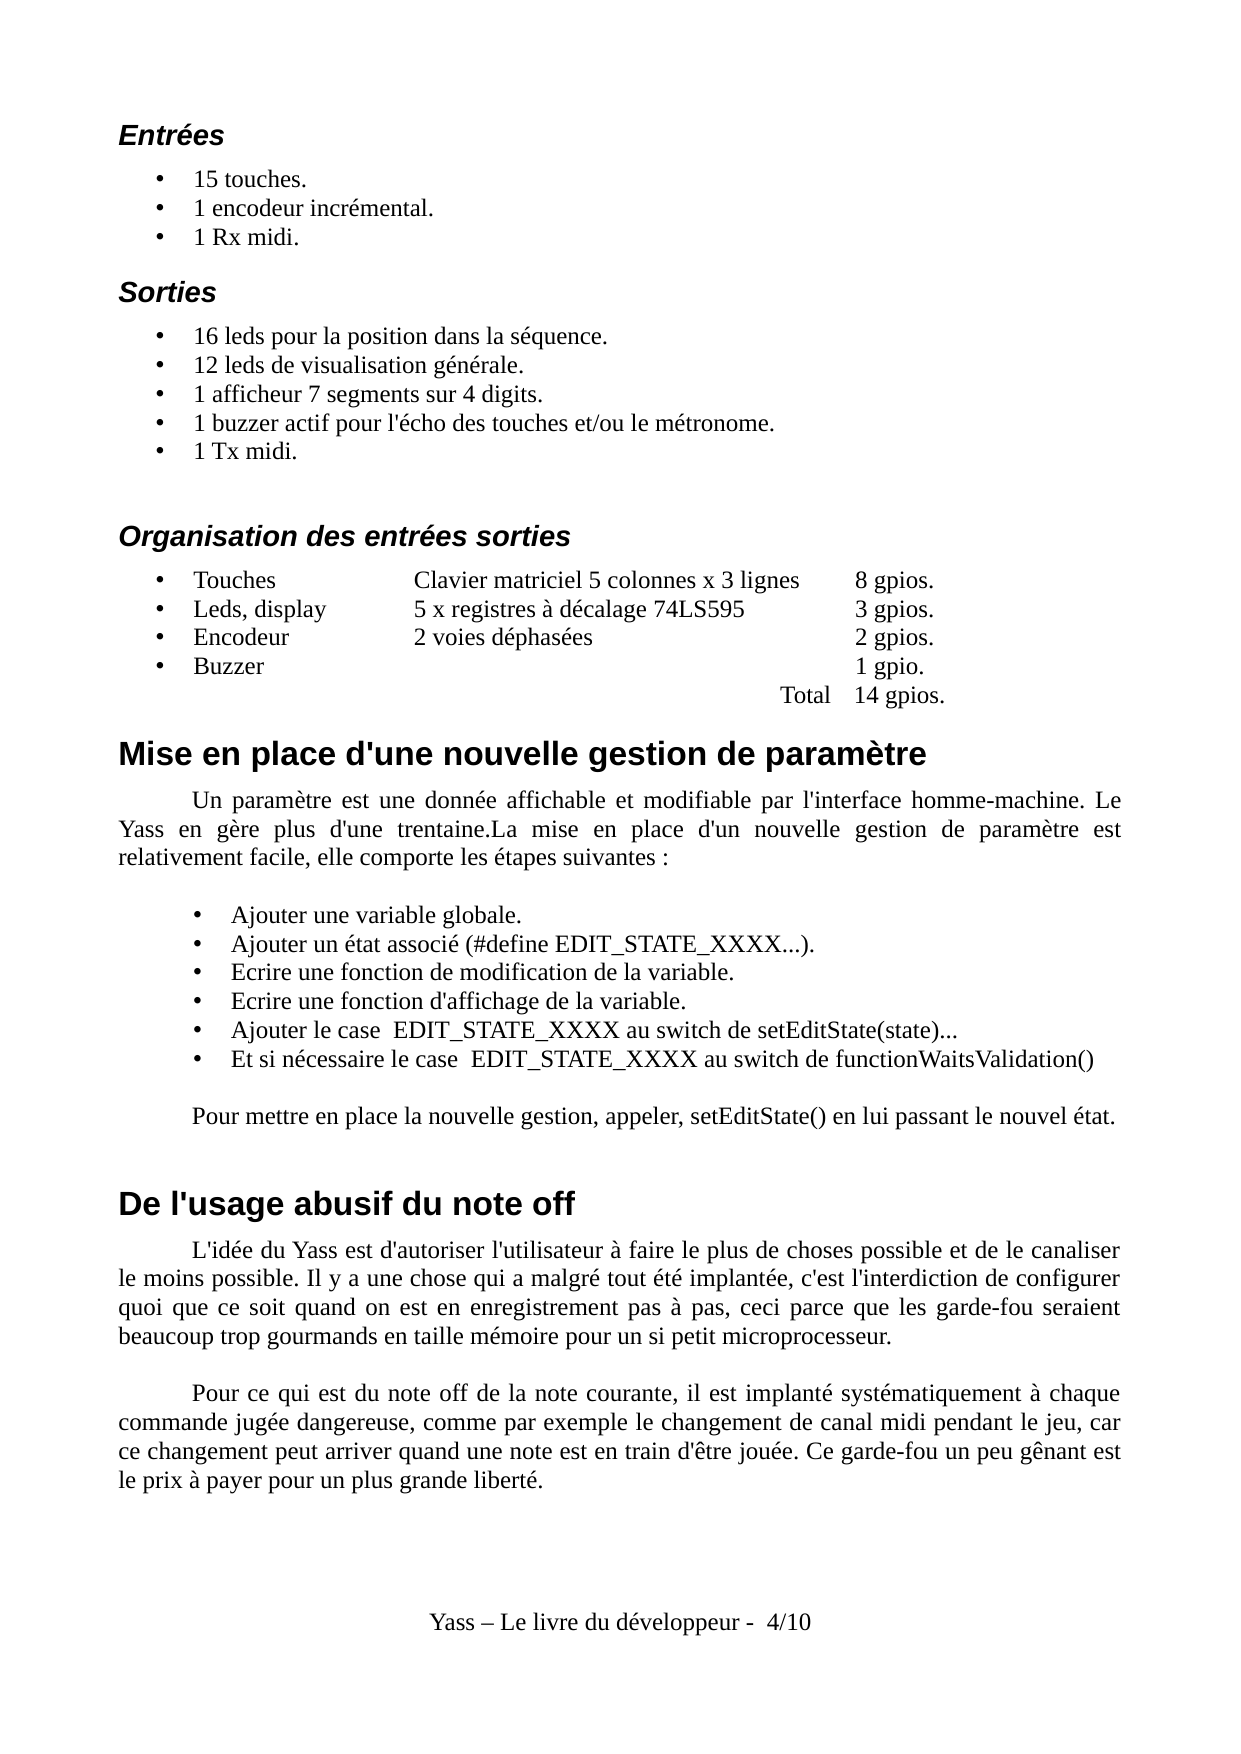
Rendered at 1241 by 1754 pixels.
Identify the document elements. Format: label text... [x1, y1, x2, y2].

list Ajouter une variable globale. [193, 900, 1122, 929]
subtitle Mise en place d'une nouvelle gestion de paramètre [118, 734, 1122, 772]
list Ajouter le case EDIT_STATE_XXXX au switch de setEditState(state)... [193, 1015, 1122, 1044]
list 1 afficheur 7 segments sur 4 digits. [156, 379, 1122, 408]
list 16 leds pour la position dans la séquence. [156, 321, 1122, 350]
list Ajouter un état associé (#define EDIT_STATE_XXXX...). [193, 929, 1122, 957]
subtitle Organisation des entrées sorties [118, 519, 1122, 552]
list 1 encodeur incrémental. [156, 193, 1122, 222]
list Et si nécessaire le case EDIT_STATE_XXXX au switch de functionWaitsValidation() [193, 1044, 1122, 1072]
list Ecrire une fonction de modification de la variable. [193, 957, 1122, 986]
text Pour ce qui est du note off de la note courante, il est implanté systématiquement à chaque commande jugée dangereuse, comme par exemple le changement de canal midi pendant le jeu, car ce changement peut arriver quand une note est en train d'être jouée. Ce garde-fou un peu gênant est le prix à payer pour un plus grande liberté. [118, 1378, 1122, 1493]
list 1 Rx midi. [156, 222, 1122, 250]
list 12 leds de visualisation générale. [156, 350, 1122, 379]
subtitle Sorties [118, 275, 1122, 309]
list Ecrire une fonction d'affichage de la variable. [193, 986, 1122, 1015]
subtitle Entrées [118, 118, 1122, 152]
list Touches Clavier matriciel 5 colonnes x 3 lignes 8 gpios. [156, 565, 1122, 594]
text Total 14 gpios. [118, 680, 1122, 709]
list 1 buzzer actif pour l'écho des touches et/ou le métronome. [156, 408, 1122, 436]
text L'idée du Yass est d'autoriser l'utilisateur à faire le plus de choses possible et de le canaliser le moins possible. Il y a une chose qui a malgré tout été implantée, c'est l'interdiction de configurer quoi que ce soit quand on est en enregistrement pas à pas, ceci parce que les garde-fou seraient beaucoup trop gourmands en taille mémoire pour un si petit microprocesseur. [118, 1235, 1122, 1350]
subtitle De l'usage abusif du note off [118, 1184, 1122, 1222]
list Leds, display 5 x registres à décalage 74LS595 3 gpios. [156, 594, 1122, 622]
list Buzzer 1 gpio. [156, 651, 1122, 680]
text Un paramètre est une donnée affichable et modifiable par l'interface homme-machine. Le Yass en gère plus d'une trentaine.La mise en place d'un nouvelle gestion de paramètre est relativement facile, elle comporte les étapes suivantes : [118, 785, 1122, 871]
list 1 Tx midi. [156, 436, 1122, 465]
list Encodeur 2 voies déphasées 2 gpios. [156, 622, 1122, 651]
list 15 touches. [156, 164, 1122, 193]
text Pour mettre en place la nouvelle gestion, appeler, setEditState() en lui passant le nouvel état. [118, 1101, 1122, 1130]
